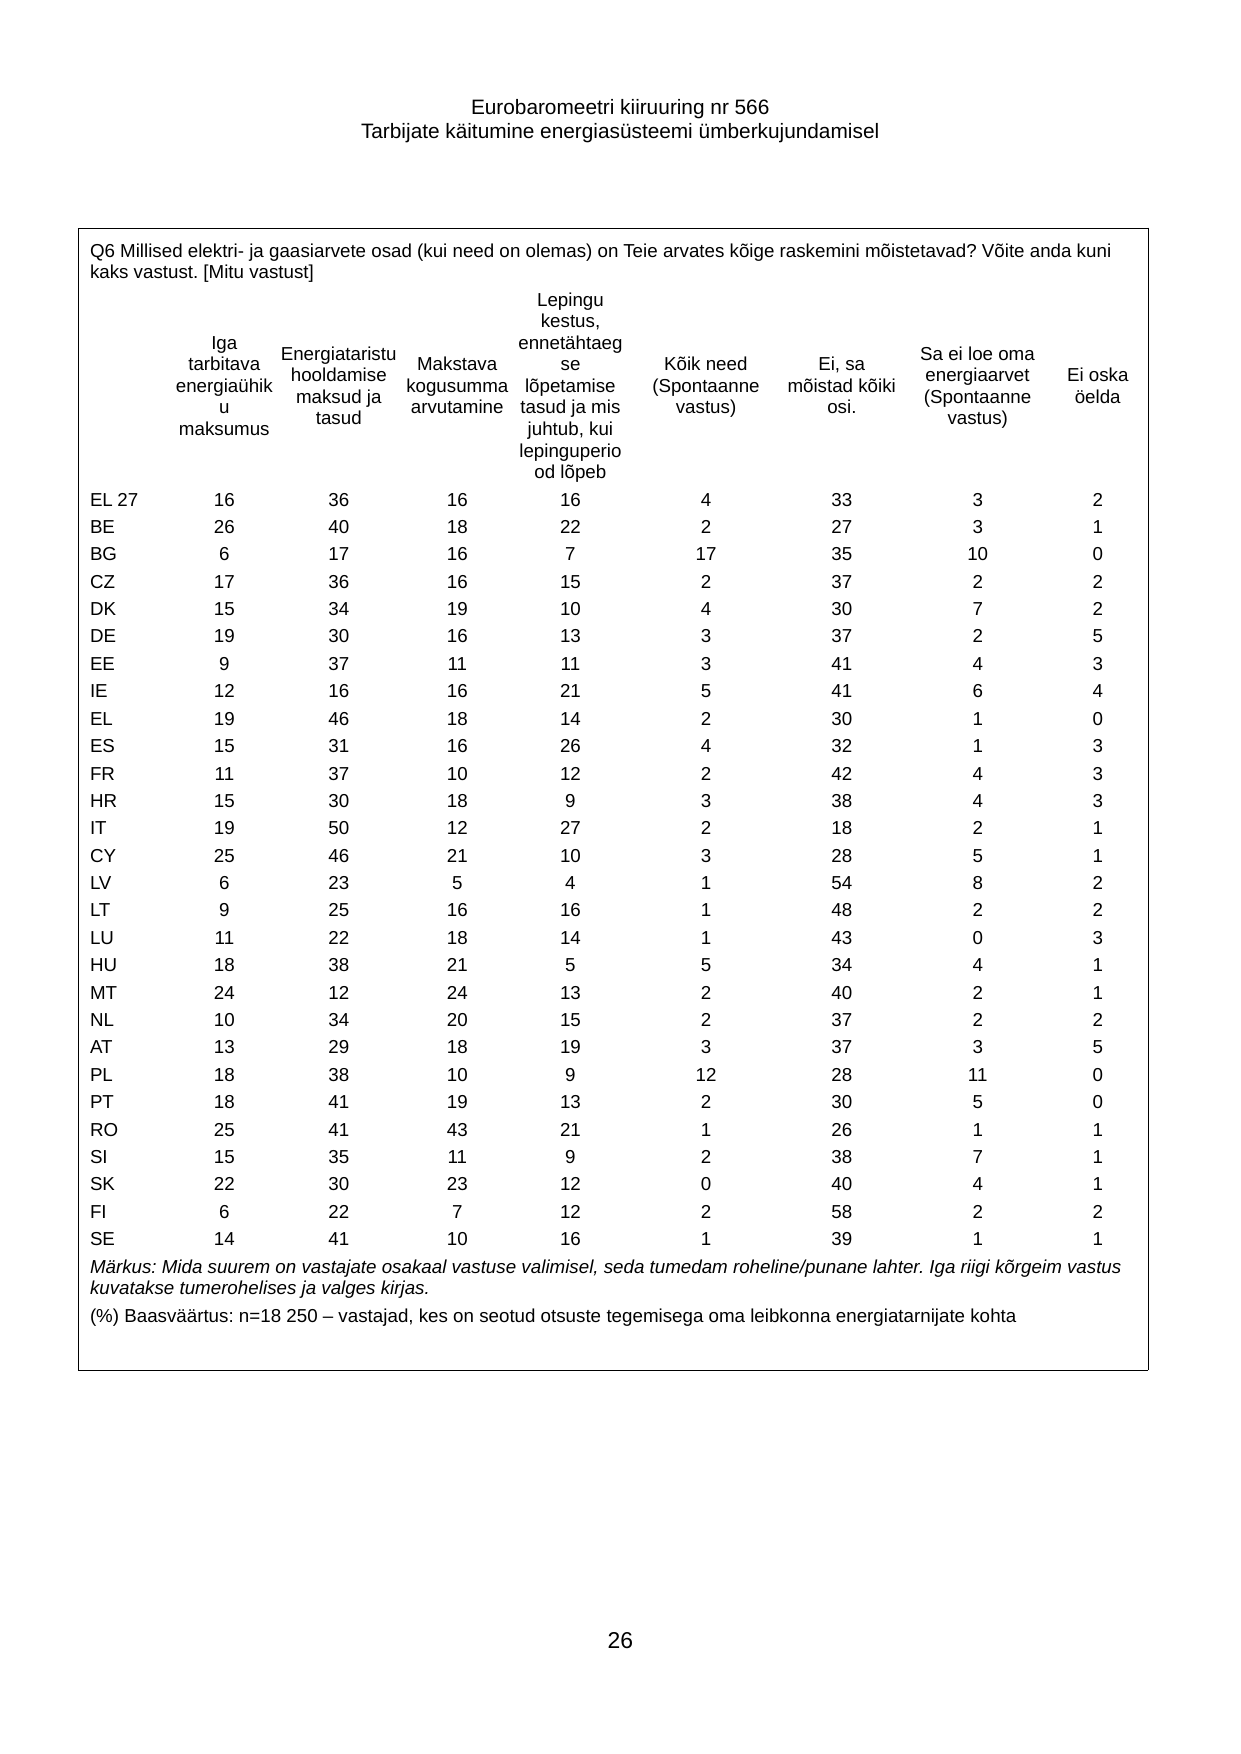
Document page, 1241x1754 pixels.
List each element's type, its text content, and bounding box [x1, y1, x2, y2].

table_cell 24 [401, 979, 513, 1006]
table_cell 3 [899, 485, 1056, 513]
table_cell 3 [899, 1033, 1056, 1061]
table_cell 36 [276, 485, 401, 513]
table_cell 50 [276, 814, 401, 842]
table_cell 25 [172, 1116, 276, 1143]
table_cell 1 [1056, 1116, 1139, 1143]
table_cell 12 [276, 979, 401, 1006]
table_cell 2 [1056, 485, 1139, 513]
table_cell 18 [401, 924, 513, 951]
table_cell PT [87, 1088, 172, 1116]
table_cell 6 [172, 540, 276, 568]
table_cell 2 [1056, 869, 1139, 896]
table_cell LV [87, 869, 172, 896]
table_cell 1 [1056, 513, 1139, 540]
table_cell 16 [401, 732, 513, 759]
table_cell 3 [628, 623, 784, 650]
table_cell 17 [172, 568, 276, 595]
table_cell 2 [1056, 1006, 1139, 1033]
table_cell IT [87, 814, 172, 842]
table_cell 15 [513, 1006, 627, 1033]
table_cell HR [87, 787, 172, 814]
table_cell 1 [899, 705, 1056, 732]
table_cell 22 [276, 1198, 401, 1225]
table_cell RO [87, 1116, 172, 1143]
table_cell 18 [172, 1088, 276, 1116]
table_cell 12 [172, 677, 276, 704]
table_cell 1 [1056, 979, 1139, 1006]
table_cell 14 [513, 705, 627, 732]
table_cell 13 [513, 1088, 627, 1116]
table_cell 30 [784, 705, 899, 732]
table_cell 16 [401, 623, 513, 650]
table_cell SE [87, 1225, 172, 1252]
table_cell BG [87, 540, 172, 568]
table_cell 1 [1056, 1143, 1139, 1170]
table_cell 38 [784, 787, 899, 814]
table_cell 19 [172, 623, 276, 650]
table_cell 11 [172, 924, 276, 951]
table_cell 2 [628, 513, 784, 540]
table_cell 21 [401, 842, 513, 869]
table_cell [87, 286, 172, 485]
table_cell 5 [899, 1088, 1056, 1116]
table_cell EL 27 [87, 485, 172, 513]
table_cell 46 [276, 705, 401, 732]
table_cell 41 [784, 677, 899, 704]
table_cell 37 [784, 623, 899, 650]
table_cell 0 [1056, 1061, 1139, 1088]
table_cell EE [87, 650, 172, 677]
table_cell 4 [899, 951, 1056, 978]
table_cell 13 [513, 979, 627, 1006]
table_cell 35 [784, 540, 899, 568]
table_cell 17 [628, 540, 784, 568]
table_cell 16 [276, 677, 401, 704]
table_cell 3 [628, 787, 784, 814]
table_cell 3 [628, 1033, 784, 1061]
table_cell 5 [1056, 623, 1139, 650]
table_cell 37 [784, 1033, 899, 1061]
table_cell 16 [401, 568, 513, 595]
table_cell 31 [276, 732, 401, 759]
table_cell 10 [513, 595, 627, 622]
table_cell 48 [784, 896, 899, 924]
table_cell 41 [276, 1225, 401, 1252]
table_cell 16 [172, 485, 276, 513]
table_cell 41 [276, 1088, 401, 1116]
table_cell 1 [1056, 1170, 1139, 1198]
table_cell 2 [628, 568, 784, 595]
table_cell 0 [899, 924, 1056, 951]
table_cell 17 [276, 540, 401, 568]
table_cell 33 [784, 485, 899, 513]
table_cell 3 [1056, 650, 1139, 677]
table_cell 26 [784, 1116, 899, 1143]
table_cell 2 [899, 896, 1056, 924]
table_cell 2 [1056, 568, 1139, 595]
table_cell 1 [899, 1225, 1056, 1252]
table_cell 2 [899, 568, 1056, 595]
table_cell 7 [899, 1143, 1056, 1170]
table_cell 28 [784, 842, 899, 869]
table_cell Märkus: Mida suurem on vastajate osakaal vastuse valimisel, seda tumedam roheline/punane lahter. Iga riigi kõrgeim vastus kuvatakse tumerohelises ja valges kirjas. [87, 1253, 1139, 1301]
table_cell SI [87, 1143, 172, 1170]
table_cell Ei, sa mõistad kõiki osi. [784, 286, 899, 485]
table_cell 18 [172, 1061, 276, 1088]
table_cell 2 [628, 759, 784, 787]
table_cell ES [87, 732, 172, 759]
table_cell 24 [172, 979, 276, 1006]
table_cell 19 [513, 1033, 627, 1061]
table_cell 3 [1056, 732, 1139, 759]
table_cell 11 [899, 1061, 1056, 1088]
table_cell 6 [899, 677, 1056, 704]
table_cell 40 [276, 513, 401, 540]
table_cell 41 [276, 1116, 401, 1143]
table_cell 10 [513, 842, 627, 869]
table_cell 4 [899, 787, 1056, 814]
table_cell 32 [784, 732, 899, 759]
table_cell AT [87, 1033, 172, 1061]
table_cell 16 [401, 677, 513, 704]
table_cell BE [87, 513, 172, 540]
table_cell SK [87, 1170, 172, 1198]
table_cell 2 [628, 1006, 784, 1033]
table_cell 10 [401, 1061, 513, 1088]
table_cell 20 [401, 1006, 513, 1033]
table_cell 10 [172, 1006, 276, 1033]
table_cell 15 [172, 732, 276, 759]
table_cell 9 [513, 1143, 627, 1170]
table_cell 42 [784, 759, 899, 787]
table_cell Sa ei loe oma energiaarvet (Spontaanne vastus) [899, 286, 1056, 485]
table_cell 2 [899, 623, 1056, 650]
table_cell 43 [401, 1116, 513, 1143]
table_cell 12 [628, 1061, 784, 1088]
table_cell HU [87, 951, 172, 978]
table_cell 1 [628, 1116, 784, 1143]
table_cell 11 [401, 650, 513, 677]
table_cell 18 [401, 513, 513, 540]
table_cell 18 [401, 787, 513, 814]
table_cell 25 [172, 842, 276, 869]
table_cell 0 [1056, 705, 1139, 732]
table_cell 19 [172, 814, 276, 842]
table_cell 21 [513, 677, 627, 704]
table_cell 35 [276, 1143, 401, 1170]
table_cell 7 [899, 595, 1056, 622]
table_cell 5 [899, 842, 1056, 869]
table_cell 5 [401, 869, 513, 896]
table_cell 19 [172, 705, 276, 732]
table_cell 16 [513, 896, 627, 924]
table_cell MT [87, 979, 172, 1006]
table_cell 4 [628, 485, 784, 513]
table_cell 16 [401, 896, 513, 924]
table_cell 40 [784, 979, 899, 1006]
table_cell 1 [1056, 951, 1139, 978]
table_cell 2 [1056, 595, 1139, 622]
table_cell 54 [784, 869, 899, 896]
table_cell Kõik need (Spontaanne vastus) [628, 286, 784, 485]
table_cell 4 [628, 595, 784, 622]
table_cell LT [87, 896, 172, 924]
table_cell 36 [276, 568, 401, 595]
table_cell 1 [1056, 814, 1139, 842]
table_cell 1 [628, 924, 784, 951]
table_cell CZ [87, 568, 172, 595]
table_cell 18 [401, 1033, 513, 1061]
table_cell 43 [784, 924, 899, 951]
table_cell 13 [513, 623, 627, 650]
table_cell 14 [172, 1225, 276, 1252]
table_cell 3 [899, 513, 1056, 540]
table_cell 10 [401, 759, 513, 787]
table_cell 5 [628, 677, 784, 704]
table_cell (%) Baasväärtus: n=18 250 – vastajad, kes on seotud otsuste tegemisega oma leibkonna energiatarnijate kohta [87, 1301, 1139, 1329]
table_cell 16 [513, 1225, 627, 1252]
table_cell 1 [1056, 842, 1139, 869]
table_cell 41 [784, 650, 899, 677]
table_cell 7 [401, 1198, 513, 1225]
table_cell 6 [172, 869, 276, 896]
table_cell 4 [513, 869, 627, 896]
table_cell 2 [1056, 896, 1139, 924]
table_cell 19 [401, 1088, 513, 1116]
table_cell 37 [276, 759, 401, 787]
table_cell 3 [1056, 759, 1139, 787]
table_cell 34 [276, 1006, 401, 1033]
table_cell 12 [513, 1170, 627, 1198]
table_cell 11 [513, 650, 627, 677]
table_cell 15 [172, 787, 276, 814]
table_cell 46 [276, 842, 401, 869]
table_cell 4 [899, 650, 1056, 677]
table_cell 2 [628, 1198, 784, 1225]
table_cell 11 [401, 1143, 513, 1170]
table_cell 23 [401, 1170, 513, 1198]
table_cell 0 [1056, 1088, 1139, 1116]
table_cell FI [87, 1198, 172, 1225]
table_cell IE [87, 677, 172, 704]
table_cell 30 [784, 595, 899, 622]
table_cell 26 [513, 732, 627, 759]
table_cell 2 [1056, 1198, 1139, 1225]
table_cell 27 [784, 513, 899, 540]
table_cell 19 [401, 595, 513, 622]
table_cell 1 [1056, 1225, 1139, 1252]
table_cell 23 [276, 869, 401, 896]
table_cell 2 [628, 1143, 784, 1170]
table_cell 1 [628, 1225, 784, 1252]
table_cell 4 [1056, 677, 1139, 704]
table_cell DE [87, 623, 172, 650]
table_cell 58 [784, 1198, 899, 1225]
table_cell 3 [628, 650, 784, 677]
table_cell 1 [899, 732, 1056, 759]
table_cell 16 [401, 485, 513, 513]
table_cell Iga tarbitava energiaühiku maksumus [172, 286, 276, 485]
table_cell 30 [276, 787, 401, 814]
table_cell CY [87, 842, 172, 869]
table_cell 8 [899, 869, 1056, 896]
table_cell 37 [784, 1006, 899, 1033]
table_cell 15 [172, 595, 276, 622]
table_cell 22 [513, 513, 627, 540]
table_cell 1 [628, 896, 784, 924]
table_cell 25 [276, 896, 401, 924]
table_cell 18 [401, 705, 513, 732]
table_cell 2 [899, 979, 1056, 1006]
table_cell 11 [172, 759, 276, 787]
table_cell 2 [899, 814, 1056, 842]
table_cell 13 [172, 1033, 276, 1061]
table_cell 2 [628, 1088, 784, 1116]
table_cell 15 [513, 568, 627, 595]
table_cell 28 [784, 1061, 899, 1088]
table_cell 38 [276, 951, 401, 978]
table_header Q6 Millised elektri- ja gaasiarvete osad (kui need on olemas) on Teie arvates kõige raskemini mõistetavad? Võite anda kuni kaks vastust. [Mitu vastust] [87, 237, 1139, 286]
table_cell 3 [628, 842, 784, 869]
table_cell 29 [276, 1033, 401, 1061]
table_cell 2 [899, 1006, 1056, 1033]
table_cell 34 [276, 595, 401, 622]
table_cell 1 [628, 869, 784, 896]
table_cell Makstava kogusumma arvutamine [401, 286, 513, 485]
table_cell EL [87, 705, 172, 732]
table_cell 0 [628, 1170, 784, 1198]
table_cell 38 [784, 1143, 899, 1170]
table_cell 2 [628, 814, 784, 842]
table_cell 18 [784, 814, 899, 842]
table_cell NL [87, 1006, 172, 1033]
table_cell 16 [401, 540, 513, 568]
table_cell 18 [172, 951, 276, 978]
table_cell 30 [784, 1088, 899, 1116]
table_cell 7 [513, 540, 627, 568]
table_cell 10 [401, 1225, 513, 1252]
table_cell 12 [513, 759, 627, 787]
table_cell PL [87, 1061, 172, 1088]
table_cell 34 [784, 951, 899, 978]
table_cell 9 [513, 1061, 627, 1088]
table_cell 9 [513, 787, 627, 814]
table_cell 30 [276, 1170, 401, 1198]
table_cell 3 [1056, 924, 1139, 951]
table_cell 9 [172, 650, 276, 677]
table_cell 22 [276, 924, 401, 951]
table_cell 4 [628, 732, 784, 759]
table_cell 39 [784, 1225, 899, 1252]
table_cell 16 [513, 485, 627, 513]
table_cell 40 [784, 1170, 899, 1198]
table_cell FR [87, 759, 172, 787]
table_cell 38 [276, 1061, 401, 1088]
table_cell 27 [513, 814, 627, 842]
table_cell 5 [513, 951, 627, 978]
table_cell 21 [401, 951, 513, 978]
table_cell 9 [172, 896, 276, 924]
table_cell 15 [172, 1143, 276, 1170]
table_cell 26 [172, 513, 276, 540]
table_cell 4 [899, 759, 1056, 787]
table_cell 30 [276, 623, 401, 650]
table_cell Ei oska öelda [1056, 286, 1139, 485]
table_cell 4 [899, 1170, 1056, 1198]
table_cell 37 [784, 568, 899, 595]
table_cell 0 [1056, 540, 1139, 568]
table_cell 5 [1056, 1033, 1139, 1061]
table_cell 2 [628, 705, 784, 732]
table_cell 12 [401, 814, 513, 842]
table_cell 10 [899, 540, 1056, 568]
table_cell Energiataristu hooldamise maksud ja tasud [276, 286, 401, 485]
table_cell 3 [1056, 787, 1139, 814]
table_cell 14 [513, 924, 627, 951]
table_cell 6 [172, 1198, 276, 1225]
table_cell 2 [628, 979, 784, 1006]
table_cell 22 [172, 1170, 276, 1198]
table_cell DK [87, 595, 172, 622]
table_cell LU [87, 924, 172, 951]
table_cell 2 [899, 1198, 1056, 1225]
table_cell 1 [899, 1116, 1056, 1143]
table_cell 5 [628, 951, 784, 978]
table_cell 21 [513, 1116, 627, 1143]
table_cell 37 [276, 650, 401, 677]
table_cell Lepingu kestus, ennetähtaegse lõpetamise tasud ja mis juhtub, kui lepinguperiood lõpeb [513, 286, 627, 485]
table_cell 12 [513, 1198, 627, 1225]
